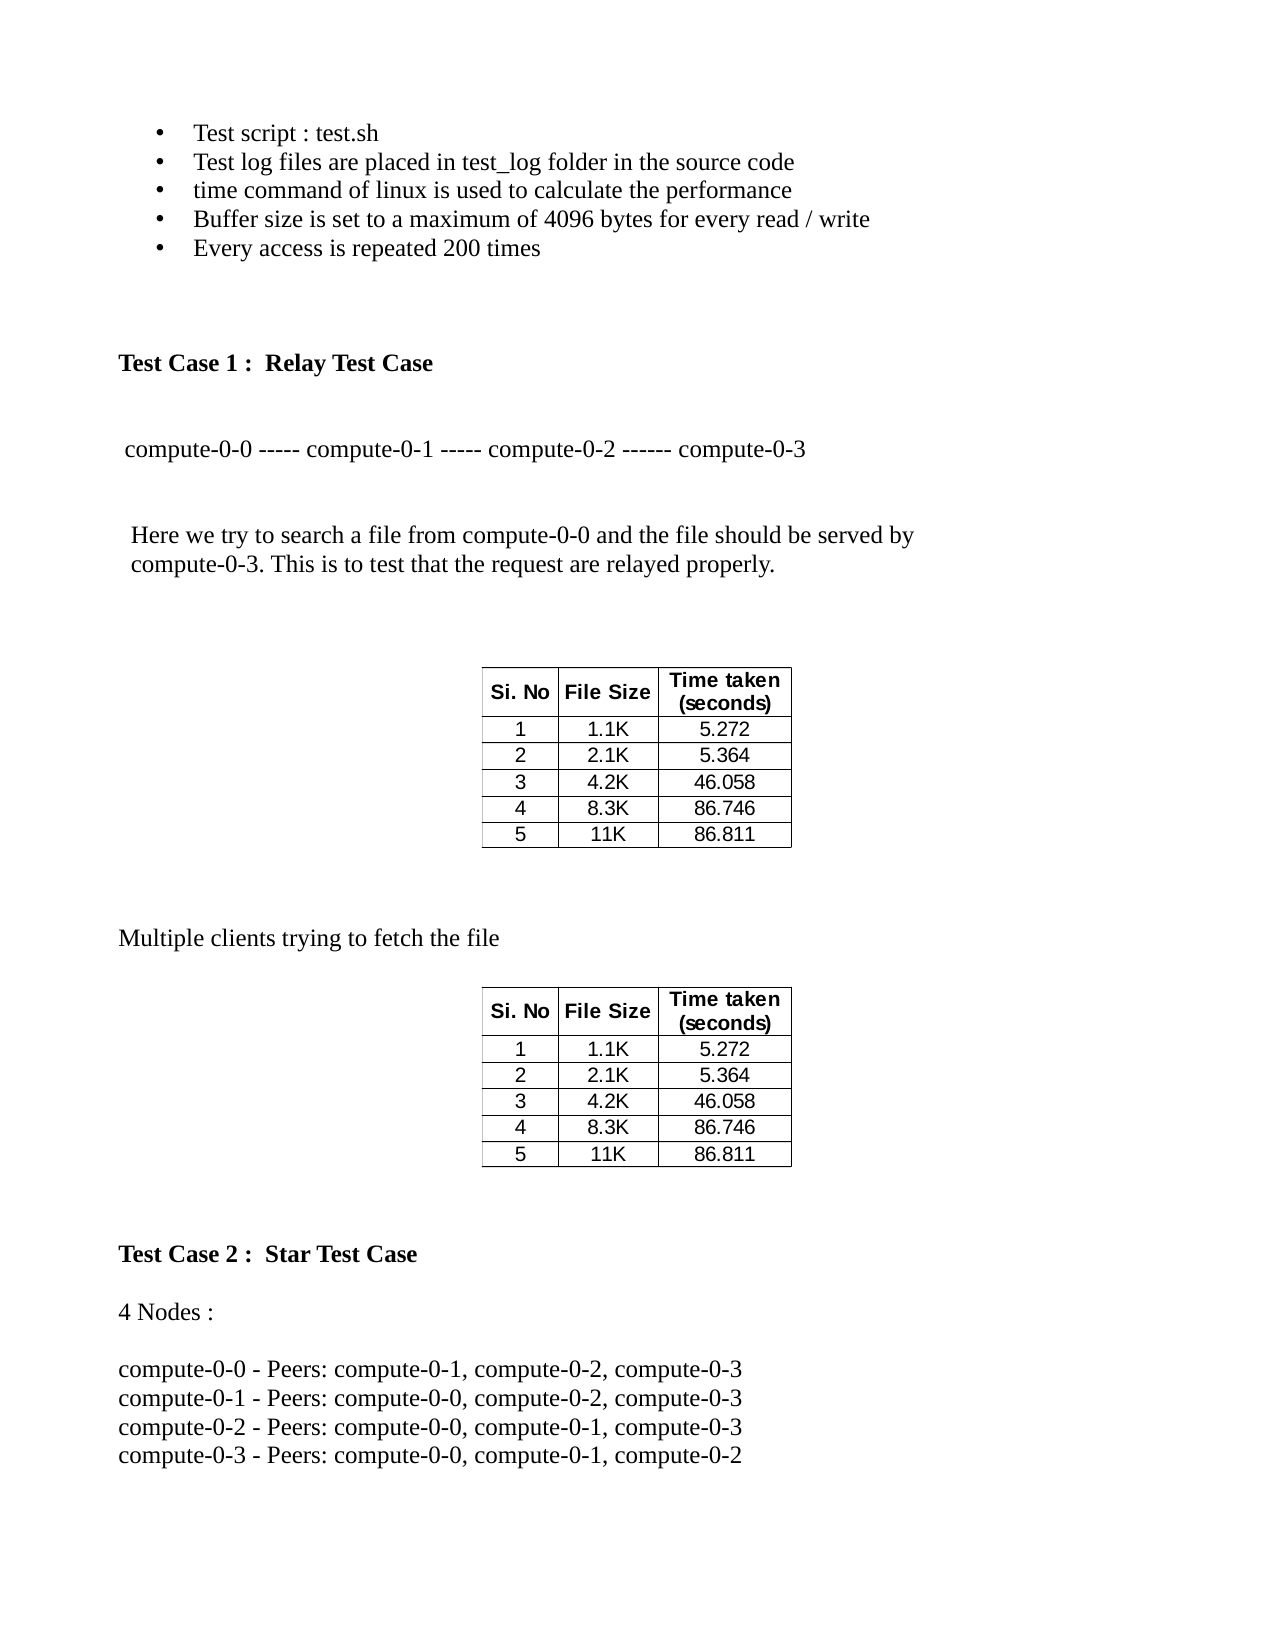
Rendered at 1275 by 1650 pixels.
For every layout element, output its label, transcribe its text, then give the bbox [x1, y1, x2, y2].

text compute-0-2 - Peers: compute-0-0, compute-0-1, compute-0-3 [118, 1412, 1157, 1441]
text Multiple clients trying to fetch the file [118, 923, 1157, 952]
list time command of linux is used to calculate the performance [156, 176, 1157, 204]
list Test log files are placed in test_log folder in the source code [156, 147, 1157, 176]
list Every access is repeated 200 times [156, 233, 1157, 262]
text compute-0-1 - Peers: compute-0-0, compute-0-2, compute-0-3 [118, 1383, 1157, 1412]
text 4 Nodes : [118, 1297, 1157, 1326]
text Test Case 2 : Star Test Case [118, 1239, 1157, 1268]
text Here we try to search a file from compute-0-0 and the file should be served by [118, 521, 1157, 549]
text compute-0-3. This is to test that the request are relayed properly. [118, 549, 1157, 578]
list Test script : test.sh [156, 118, 1157, 147]
list Buffer size is set to a maximum of 4096 bytes for every read / write [156, 204, 1157, 233]
text compute-0-3 - Peers: compute-0-0, compute-0-1, compute-0-2 [118, 1441, 1157, 1469]
text compute-0-0 ----- compute-0-1 ----- compute-0-2 ------ compute-0-3 [118, 434, 1157, 463]
text Test Case 1 : Relay Test Case [118, 348, 1157, 377]
text compute-0-0 - Peers: compute-0-1, compute-0-2, compute-0-3 [118, 1354, 1157, 1383]
